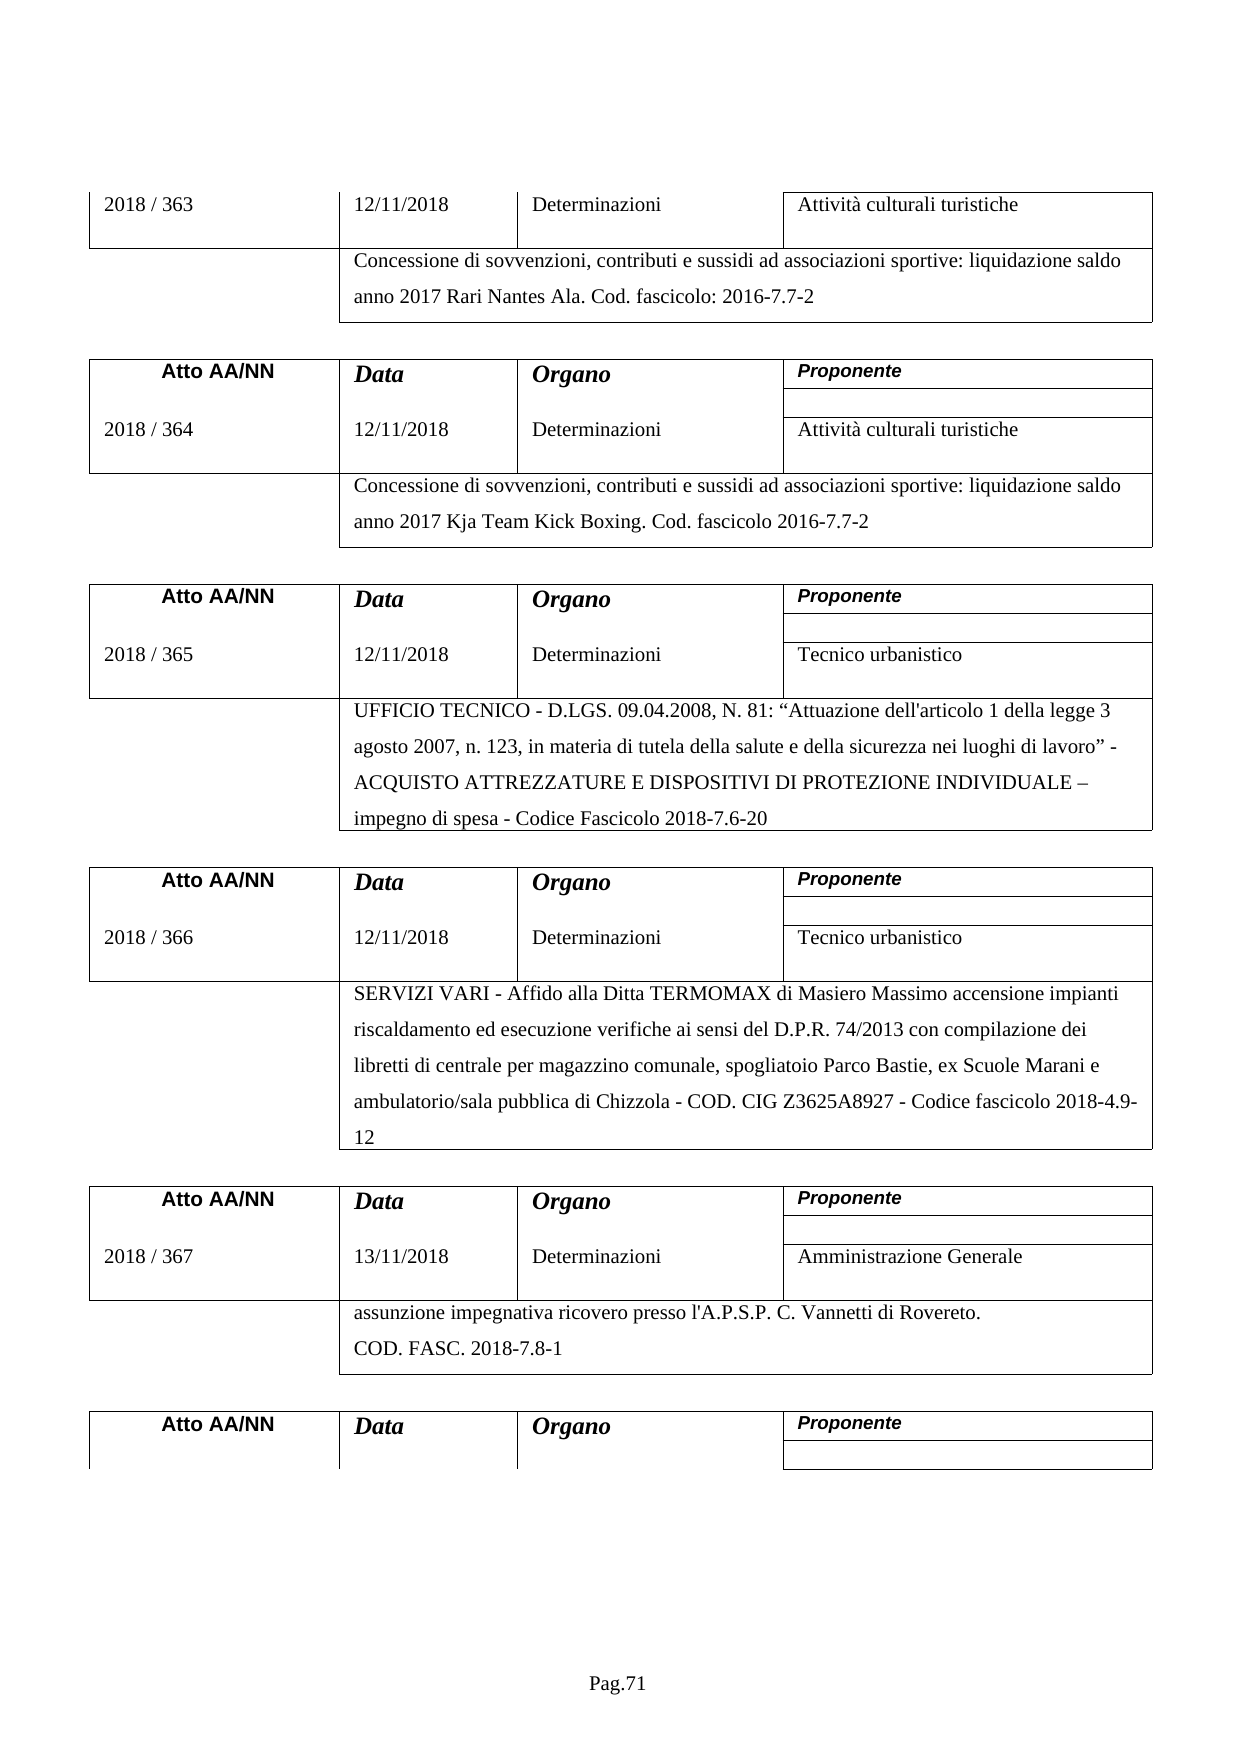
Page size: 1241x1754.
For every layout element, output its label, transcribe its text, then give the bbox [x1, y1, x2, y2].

table_cell assunzione impegnativa ricovero presso l'A.P.S.P. C. Vannetti di Rovereto. COD. FASC. 2018-7.8-1 [340, 1301, 1152, 1374]
table_cell [340, 613, 517, 642]
table_cell [89, 699, 339, 830]
table_cell UFFICIO TECNICO - D.LGS. 09.04.2008, N. 81: “Attuazione dell'articolo 1 della legge 3 agosto 2007, n. 123, in materia di tutela della salute e della sicurezza nei luoghi di lavoro” - ACQUISTO ATTREZZATURE E DISPOSITIVI DI PROTEZIONE INDIVIDUALE – impegno di spesa - Codice Fascicolo 2018-7.6-20 [340, 699, 1152, 830]
table_header Data [340, 360, 517, 388]
table_cell [89, 830, 339, 867]
table_header Data [340, 868, 517, 896]
table_header Data [340, 585, 517, 613]
table_cell [340, 896, 517, 925]
table_cell 2018 / 367 [90, 1244, 339, 1299]
table_header Organo [518, 868, 783, 896]
table_cell 2018 / 366 [90, 925, 339, 981]
table_cell [340, 1440, 517, 1469]
table_cell Tecnico urbanistico [784, 926, 1152, 981]
table_cell Concessione di sovvenzioni, contributi e sussidi ad associazioni sportive: liquidazione saldo anno 2017 Rari Nantes Ala. Cod. fascicolo: 2016-7.7-2 [340, 249, 1152, 322]
table_cell [90, 388, 339, 417]
table_cell [89, 249, 339, 322]
table_cell [89, 1374, 339, 1411]
table_header Proponente [784, 1412, 1152, 1440]
table_cell [89, 1149, 339, 1186]
table_cell Determinazioni [518, 417, 783, 472]
table_header Proponente [784, 1187, 1152, 1215]
table_cell [340, 388, 517, 417]
table_header Organo [518, 1187, 783, 1215]
table_header Atto AA/NN [90, 585, 339, 613]
table_cell [89, 547, 339, 584]
table_cell [784, 389, 1152, 417]
table_cell [518, 613, 783, 642]
table_header Proponente [784, 868, 1152, 896]
table_cell 13/11/2018 [340, 1244, 517, 1299]
table_cell [90, 896, 339, 925]
table_cell 12/11/2018 [340, 642, 517, 697]
table_cell [89, 1301, 339, 1374]
table_cell [518, 1440, 783, 1469]
table_cell Amministrazione Generale [784, 1245, 1152, 1299]
table_cell [340, 1215, 517, 1244]
table_cell 12/11/2018 [340, 192, 517, 247]
table_cell Attività culturali turistiche [784, 193, 1152, 247]
table_header Atto AA/NN [90, 1412, 339, 1440]
table_cell [89, 322, 339, 359]
table_cell Determinazioni [518, 925, 783, 981]
table_cell Determinazioni [518, 642, 783, 697]
table_cell [90, 613, 339, 642]
table_cell [339, 1150, 1152, 1186]
table_header Organo [518, 360, 783, 388]
table_cell [339, 831, 1152, 867]
table_cell [339, 548, 1152, 584]
table_cell 12/11/2018 [340, 925, 517, 981]
table_cell [784, 614, 1152, 642]
table_cell Concessione di sovvenzioni, contributi e sussidi ad associazioni sportive: liquidazione saldo anno 2017 Kja Team Kick Boxing. Cod. fascicolo 2016-7.7-2 [340, 474, 1152, 547]
table_cell [90, 1215, 339, 1244]
table_header Proponente [784, 585, 1152, 613]
table_cell SERVIZI VARI - Affido alla Ditta TERMOMAX di Masiero Massimo accensione impianti riscaldamento ed esecuzione verifiche ai sensi del D.P.R. 74/2013 con compilazione dei libretti di centrale per magazzino comunale, spogliatoio Parco Bastie, ex Scuole Marani e ambulatorio/sala pubblica di Chizzola - COD. CIG Z3625A8927 - Codice fascicolo 2018-4.9-12 [340, 982, 1152, 1149]
table_cell 2018 / 363 [90, 192, 339, 247]
table_header Atto AA/NN [90, 360, 339, 388]
table_cell 2018 / 364 [90, 417, 339, 472]
table_cell [784, 1441, 1152, 1469]
table_cell Determinazioni [518, 1244, 783, 1299]
table_cell 2018 / 365 [90, 642, 339, 697]
table_cell [784, 897, 1152, 925]
table_cell [339, 1375, 1152, 1411]
table_header Atto AA/NN [90, 1187, 339, 1215]
table_cell [89, 982, 339, 1149]
table_header Organo [518, 585, 783, 613]
table_header Proponente [784, 360, 1152, 388]
table_header Data [340, 1412, 517, 1440]
table_cell [89, 474, 339, 547]
table_cell [518, 388, 783, 417]
table_header Atto AA/NN [90, 868, 339, 896]
table_header Data [340, 1187, 517, 1215]
table_cell [90, 1440, 339, 1469]
table_cell [339, 323, 1152, 359]
table_cell [518, 896, 783, 925]
table_cell Tecnico urbanistico [784, 643, 1152, 697]
table_cell Determinazioni [518, 192, 783, 247]
table_cell Attività culturali turistiche [784, 418, 1152, 472]
table_cell [518, 1215, 783, 1244]
table_cell 12/11/2018 [340, 417, 517, 472]
table_cell [784, 1216, 1152, 1244]
table_header Organo [518, 1412, 783, 1440]
